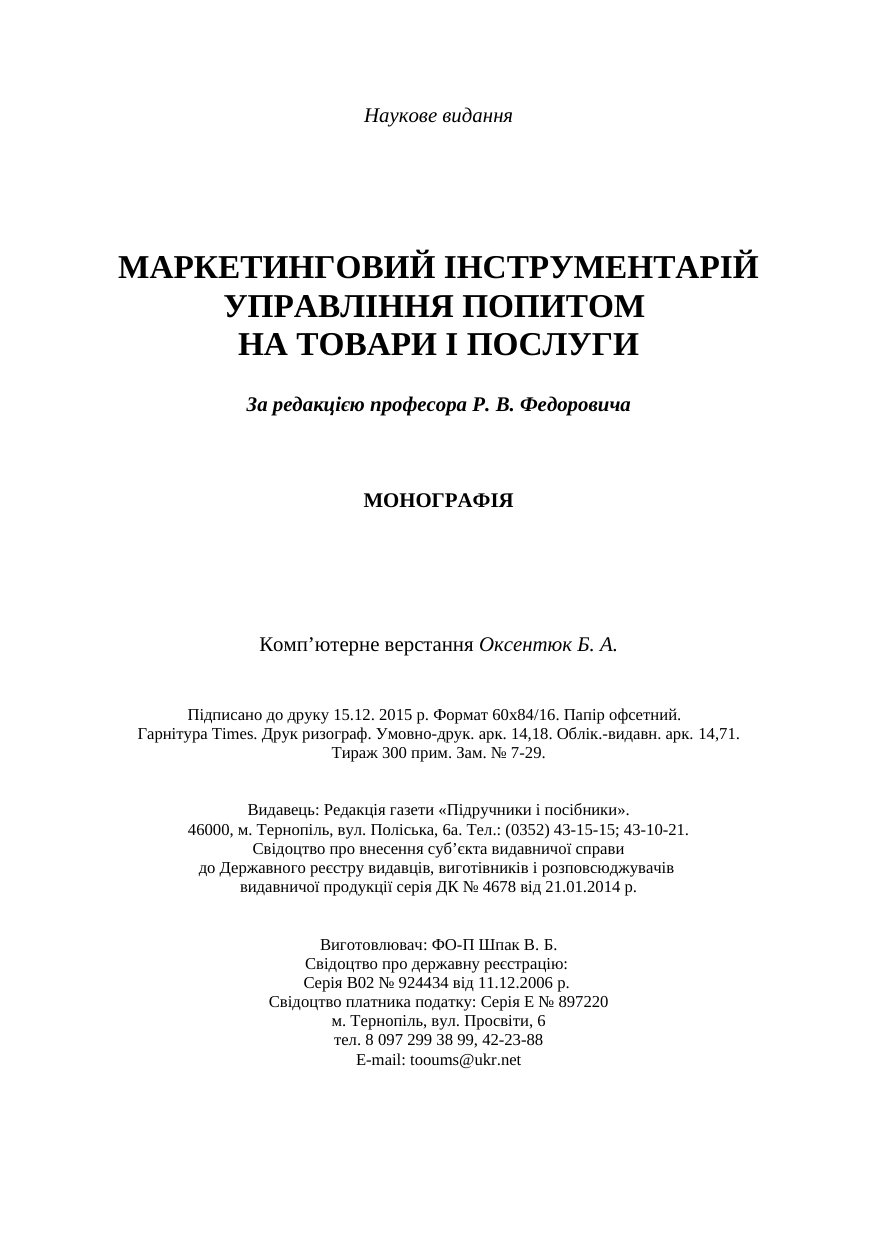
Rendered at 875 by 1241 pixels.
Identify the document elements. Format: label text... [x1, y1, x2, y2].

text 46000, м. Тернопіль, вул. Поліська, 6а. Тел.: (0352) 43-15-15; 43-10-21. [94, 819, 782, 838]
text м. Тернопіль, вул. Просвіти, 6 [94, 1011, 782, 1030]
text E-mail: tooums@ukr.net [94, 1049, 782, 1068]
text Наукове видання [94, 103, 782, 127]
text Підписано до друку 15.12. 2015 р. Формат 60х84/16. Папір офсетний. [94, 704, 782, 723]
text Серія В02 № 924434 від 11.12.2006 р. [94, 973, 782, 992]
text Гарнітура Times. Друк ризограф. Умовно-друк. арк. 14,18. Облік.-видавн. арк. 14,71. [94, 723, 782, 743]
text МОНОГРАФІЯ [94, 488, 782, 512]
text Свідоцтво про внесення суб’єкта видавничої справи [94, 838, 782, 858]
text Видавець: Редакція газети «Підручники і посібники». [94, 800, 782, 819]
text до Державного реєстру видавців, виготівників і розповсюджувачів [94, 858, 782, 877]
text Виготовлювач: ФО-П Шпак В. Б. [94, 934, 782, 953]
text НА ТОВАРИ І ПОСЛУГИ [94, 324, 782, 363]
text Тираж 300 прим. Зам. № 7-29. [94, 743, 782, 762]
text видавничої продукції серія ДК № 4678 від 21.01.2014 р. [94, 877, 782, 896]
text МАРКЕТИНГОВИЙ ІНСТРУМЕНТАРІЙ УПРАВЛІННЯ ПОПИТОМ [94, 248, 782, 324]
text Комп’ютерне верстання Оксентюк Б. А. [94, 632, 782, 656]
text Свідоцтво про державну реєстрацію: [94, 953, 782, 973]
text За редакцією професора Р. В. Федоровича [94, 391, 782, 416]
text Свідоцтво платника податку: Серія Е № 897220 [94, 992, 782, 1011]
text тел. 8 097 299 38 99, 42-23-88 [94, 1030, 782, 1049]
